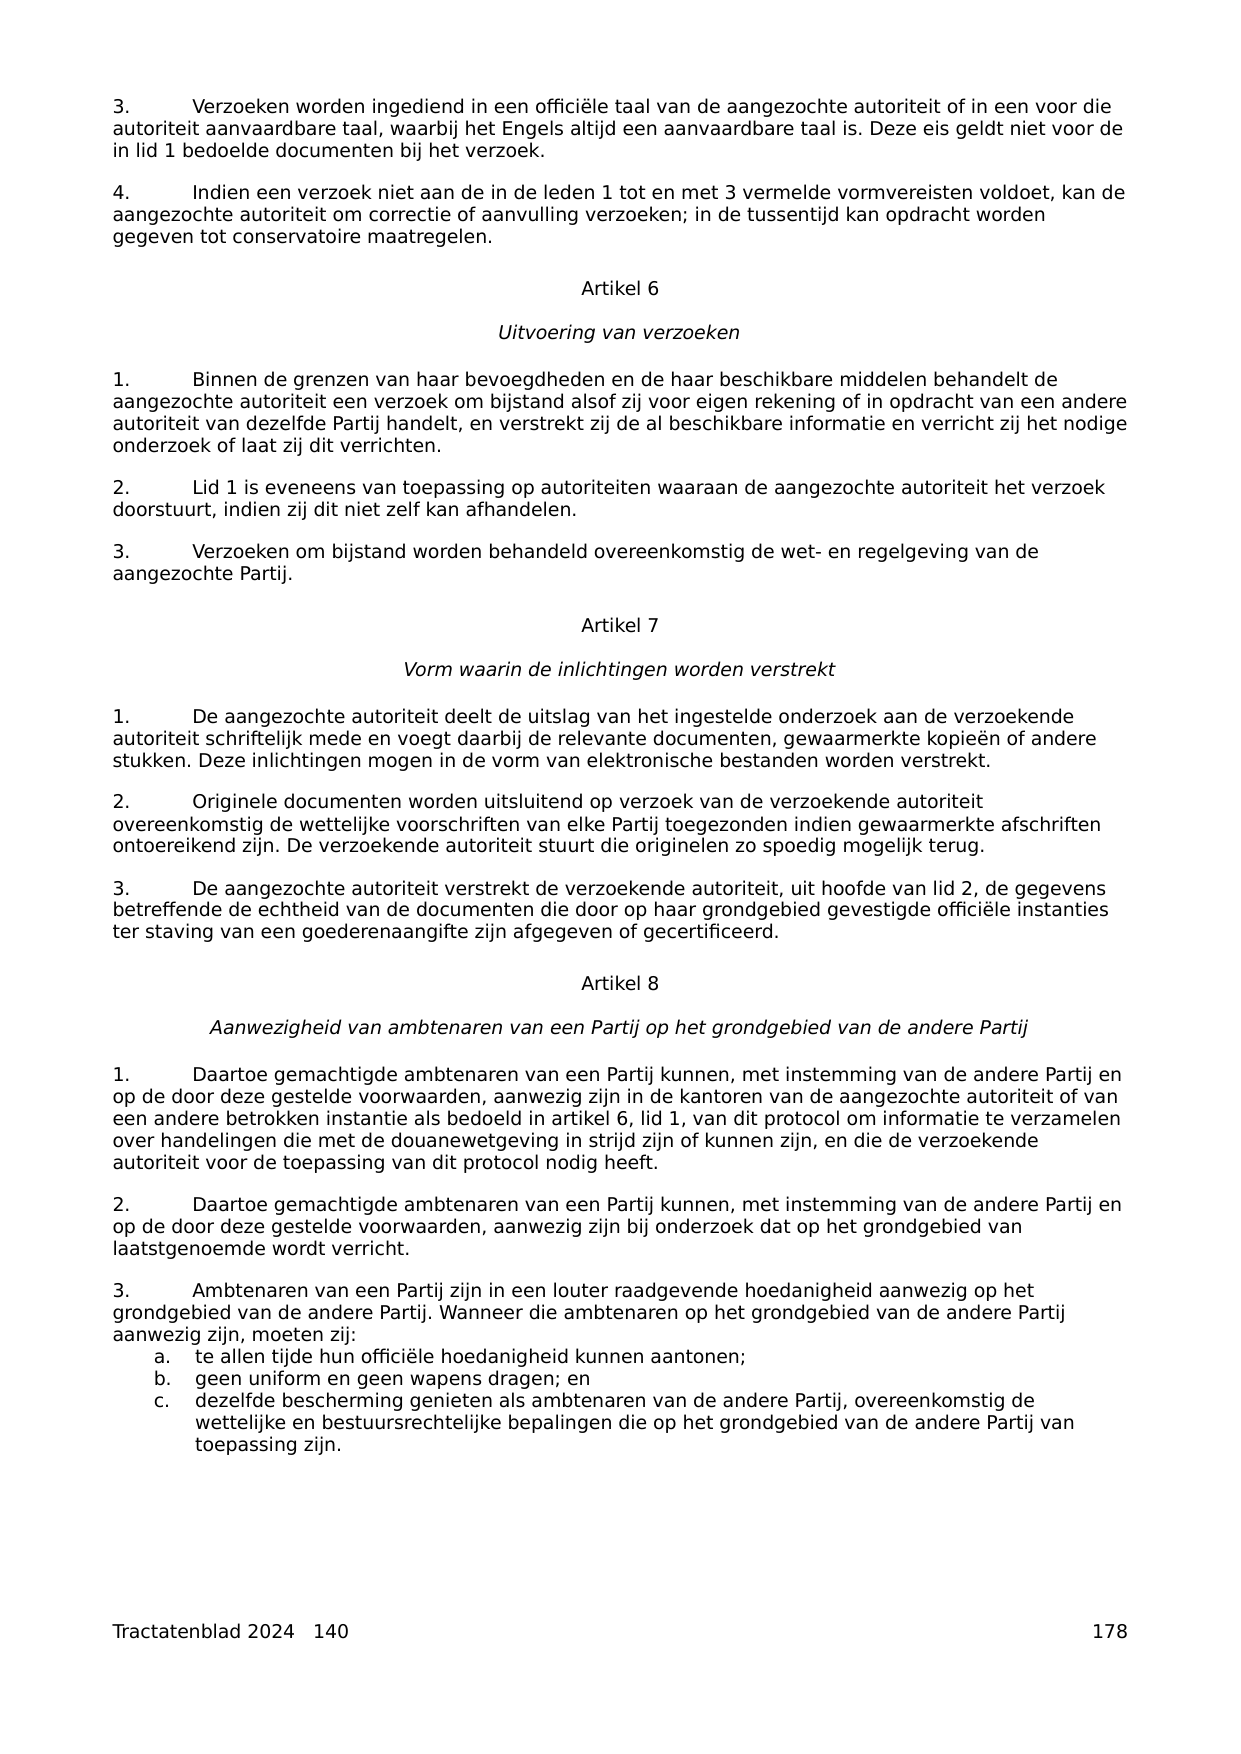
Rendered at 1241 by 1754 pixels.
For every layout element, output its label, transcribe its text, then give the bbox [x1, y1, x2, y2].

subtitle Artikel 7 Vorm waarin de inlichtingen worden verstrekt [112, 614, 1128, 681]
text 1. Binnen de grenzen van haar bevoegdheden en de haar beschikbare middelen behandelt de aangezochte autoriteit een verzoek om bijstand alsof zij voor eigen rekening of in opdracht van een andere autoriteit van dezelfde Partij handelt, en verstrekt zij de al beschikbare informatie en verricht zij het nodige onderzoek of laat zij dit verrichten. [112, 369, 1128, 457]
text 3. Ambtenaren van een Partij zijn in een louter raadgevende hoedanigheid aanwezig op het grondgebied van de andere Partij. Wanneer die ambtenaren op het grondgebied van de andere Partij aanwezig zijn, moeten zij: [112, 1280, 1128, 1346]
text 3. Verzoeken worden ingediend in een officiële taal van de aangezochte autoriteit of in een voor die autoriteit aanvaardbare taal, waarbij het Engels altijd een aanvaardbare taal is. Deze eis geldt niet voor de in lid 1 bedoelde documenten bij het verzoek. [112, 96, 1128, 162]
text 2. Originele documenten worden uitsluitend op verzoek van de verzoekende autoriteit overeenkomstig de wettelijke voorschriften van elke Partij toegezonden indien gewaarmerkte afschriften ontoereikend zijn. De verzoekende autoriteit stuurt die originelen zo spoedig mogelijk terug. [112, 791, 1128, 857]
text 2. Lid 1 is eveneens van toepassing op autoriteiten waaraan de aangezochte autoriteit het verzoek doorstuurt, indien zij dit niet zelf kan afhandelen. [112, 477, 1128, 521]
text b. geen uniform en geen wapens dragen; en [153, 1368, 1128, 1390]
text c. dezelfde bescherming genieten als ambtenaren van de andere Partij, overeenkomstig de wettelijke en bestuursrechtelijke bepalingen die op het grondgebied van de andere Partij van toepassing zijn. [153, 1390, 1128, 1456]
subtitle Artikel 8 Aanwezigheid van ambtenaren van een Partij op het grondgebied van de andere Partij [112, 973, 1128, 1039]
text 3. Verzoeken om bijstand worden behandeld overeenkomstig de wet- en regelgeving van de aangezochte Partij. [112, 541, 1128, 584]
text 3. De aangezochte autoriteit verstrekt de verzoekende autoriteit, uit hoofde van lid 2, de gegevens betreffende de echtheid van de documenten die door op haar grondgebied gevestigde officiële instanties ter staving van een goederenaangifte zijn afgegeven of gecertificeerd. [112, 877, 1128, 943]
text 1. Daartoe gemachtigde ambtenaren van een Partij kunnen, met instemming van de andere Partij en op de door deze gestelde voorwaarden, aanwezig zijn in de kantoren van de aangezochte autoriteit of van een andere betrokken instantie als bedoeld in artikel 6, lid 1, van dit protocol om informatie te verzamelen over handelingen die met de douanewetgeving in strijd zijn of kunnen zijn, en die de verzoekende autoriteit voor de toepassing van dit protocol nodig heeft. [112, 1064, 1128, 1174]
text 1. De aangezochte autoriteit deelt de uitslag van het ingestelde onderzoek aan de verzoekende autoriteit schriftelijk mede en voegt daarbij de relevante documenten, gewaarmerkte kopieën of andere stukken. Deze inlichtingen mogen in de vorm van elektronische bestanden worden verstrekt. [112, 706, 1128, 771]
subtitle Artikel 6 Uitvoering van verzoeken [112, 278, 1128, 344]
text 2. Daartoe gemachtigde ambtenaren van een Partij kunnen, met instemming van de andere Partij en op de door deze gestelde voorwaarden, aanwezig zijn bij onderzoek dat op het grondgebied van laatstgenoemde wordt verricht. [112, 1194, 1128, 1260]
text 4. Indien een verzoek niet aan de in de leden 1 tot en met 3 vermelde vormvereisten voldoet, kan de aangezochte autoriteit om correctie of aanvulling verzoeken; in de tussentijd kan opdracht worden gegeven tot conservatoire maatregelen. [112, 182, 1128, 248]
text a. te allen tijde hun officiële hoedanigheid kunnen aantonen; [153, 1346, 1128, 1368]
